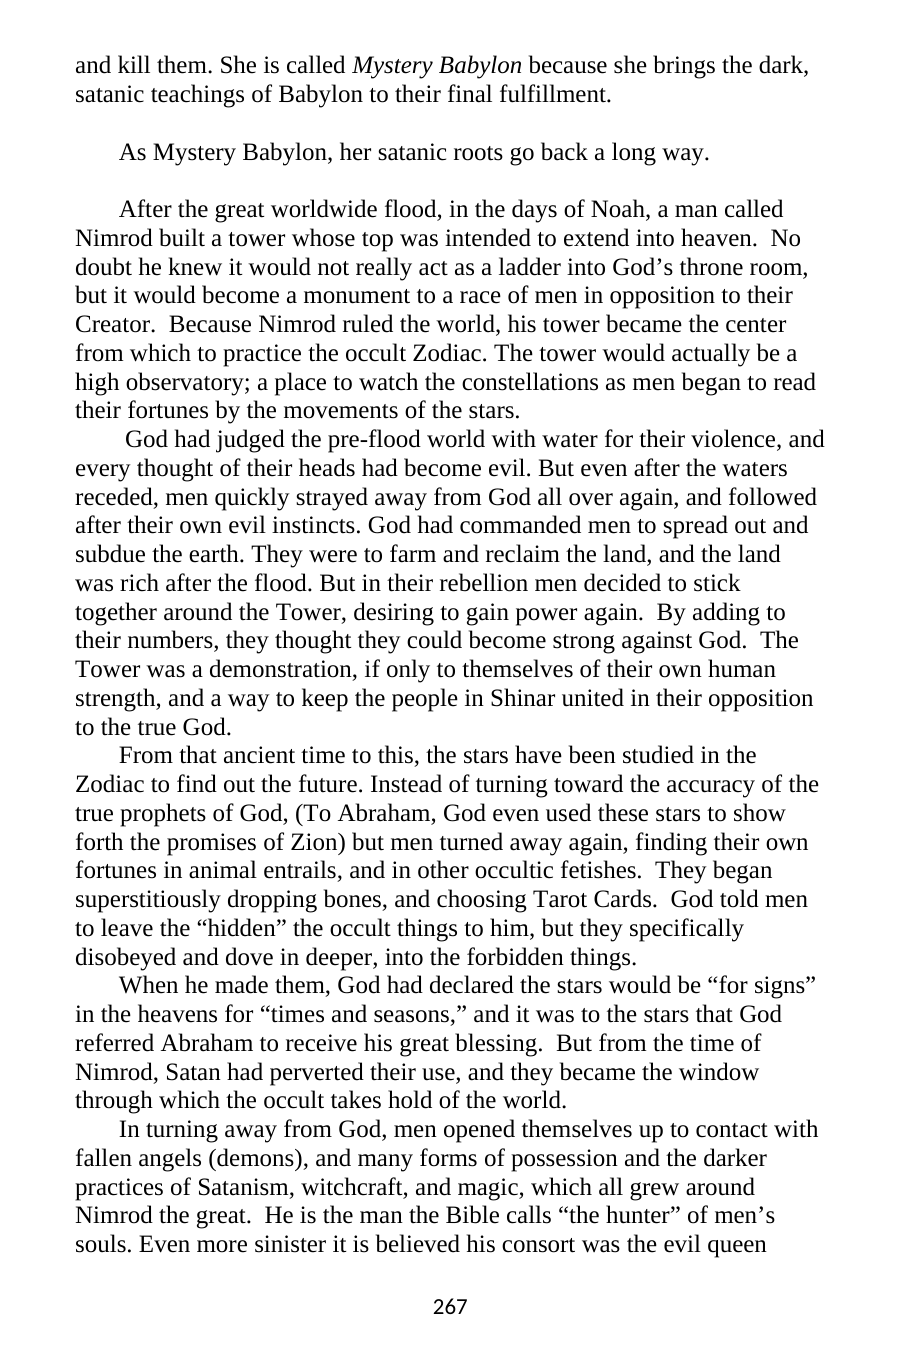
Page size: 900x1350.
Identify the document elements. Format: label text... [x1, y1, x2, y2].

text God had judged the pre-flood world with water for their violence, and every thought of their heads had become evil. But even after the waters receded, men quickly strayed away from God all over again, and followed after their own evil instincts. God had commanded men to spread out and subdue the earth. They were to farm and reclaim the land, and the land was rich after the flood. But in their rebellion men decided to stick together around the Tower, desiring to gain power again. By adding to their numbers, they thought they could become strong against God. The Tower was a demonstration, if only to themselves of their own human strength, and a way to keep the people in Shinar united in their opposition to the true God. [75, 424, 825, 741]
text As Mystery Babylon, her satanic roots go back a long way. [75, 137, 825, 166]
text After the great worldwide flood, in the days of Noah, a man called Nimrod built a tower whose top was intended to extend into heaven. No doubt he knew it would not really act as a ladder into God’s throne room, but it would become a monument to a race of men in opposition to their Creator. Because Nimrod ruled the world, his tower became the center from which to practice the occult Zodiac. The tower would actually be a high observatory; a place to watch the constellations as men began to read their fortunes by the movements of the stars. [75, 194, 825, 424]
text and kill them. She is called Mystery Babylon because she brings the dark, satanic teachings of Babylon to their final fulfillment. [75, 51, 825, 108]
text From that ancient time to this, the stars have been studied in the Zodiac to find out the future. Instead of turning toward the accuracy of the true prophets of God, (To Abraham, God even used these stars to show forth the promises of Zion) but men turned away again, finding their own fortunes in animal entrails, and in other occultic fetishes. They began superstitiously dropping bones, and choosing Tarot Cards. God told men to leave the “hidden” the occult things to him, but they specifically disobeyed and dove in deeper, into the forbidden things. [75, 741, 825, 971]
text In turning away from God, men opened themselves up to contact with fallen angels (demons), and many forms of possession and the darker practices of Satanism, witchcraft, and magic, which all grew around Nimrod the great. He is the man the Bible calls “the hunter” of men’s souls. Even more sinister it is believed his consort was the evil queen [75, 1114, 825, 1258]
text When he made them, God had declared the stars would be “for signs” in the heavens for “times and seasons,” and it was to the stars that God referred Abraham to receive his great blessing. But from the time of Nimrod, Satan had perverted their use, and they became the window through which the occult takes hold of the world. [75, 971, 825, 1114]
